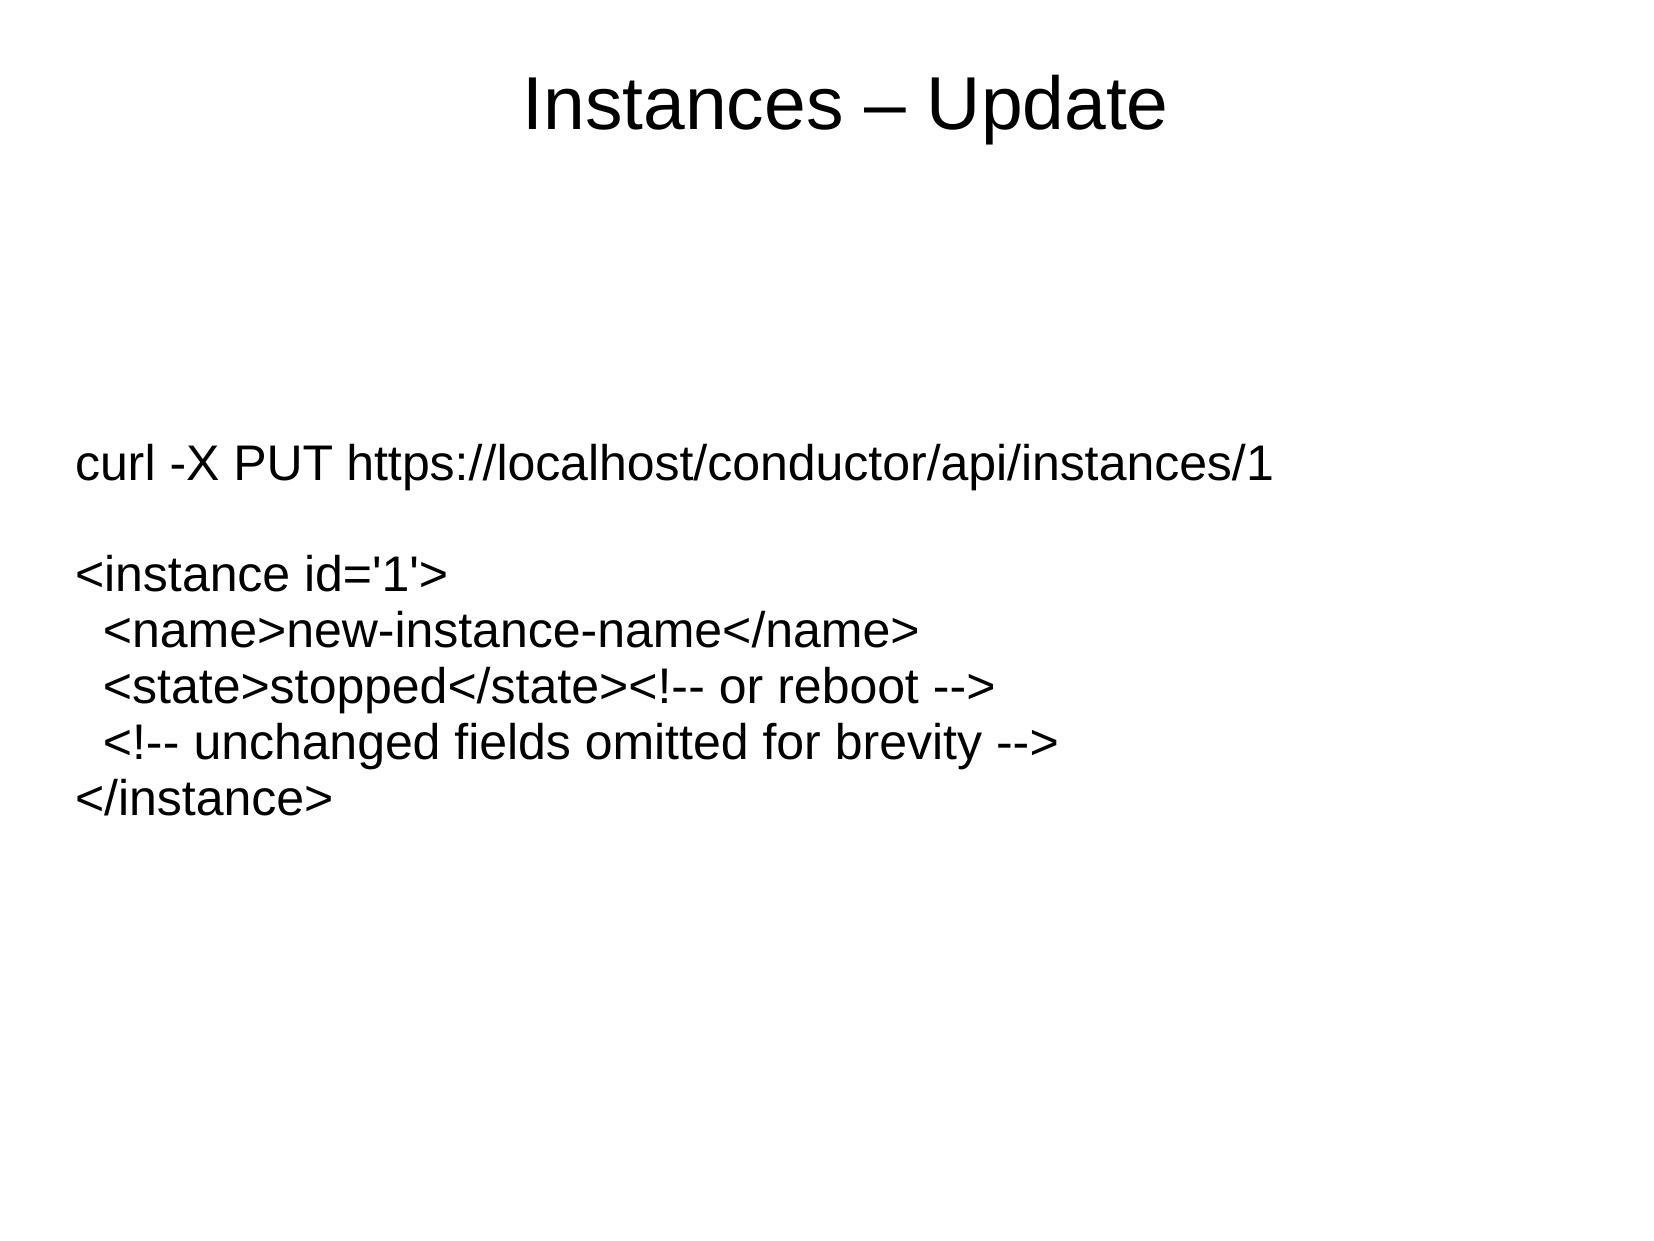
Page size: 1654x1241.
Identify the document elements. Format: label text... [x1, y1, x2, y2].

title Instances – Update [101, 0, 1591, 208]
subtitle curl -X PUT https://localhost/conductor/api/instances/1 <instance id='1'> <name>new-instance-name</name> <state>stopped</state><!-- or reboot --> <!-- unchanged fields omitted for brevity --> </instance> [74, 326, 1636, 1046]
